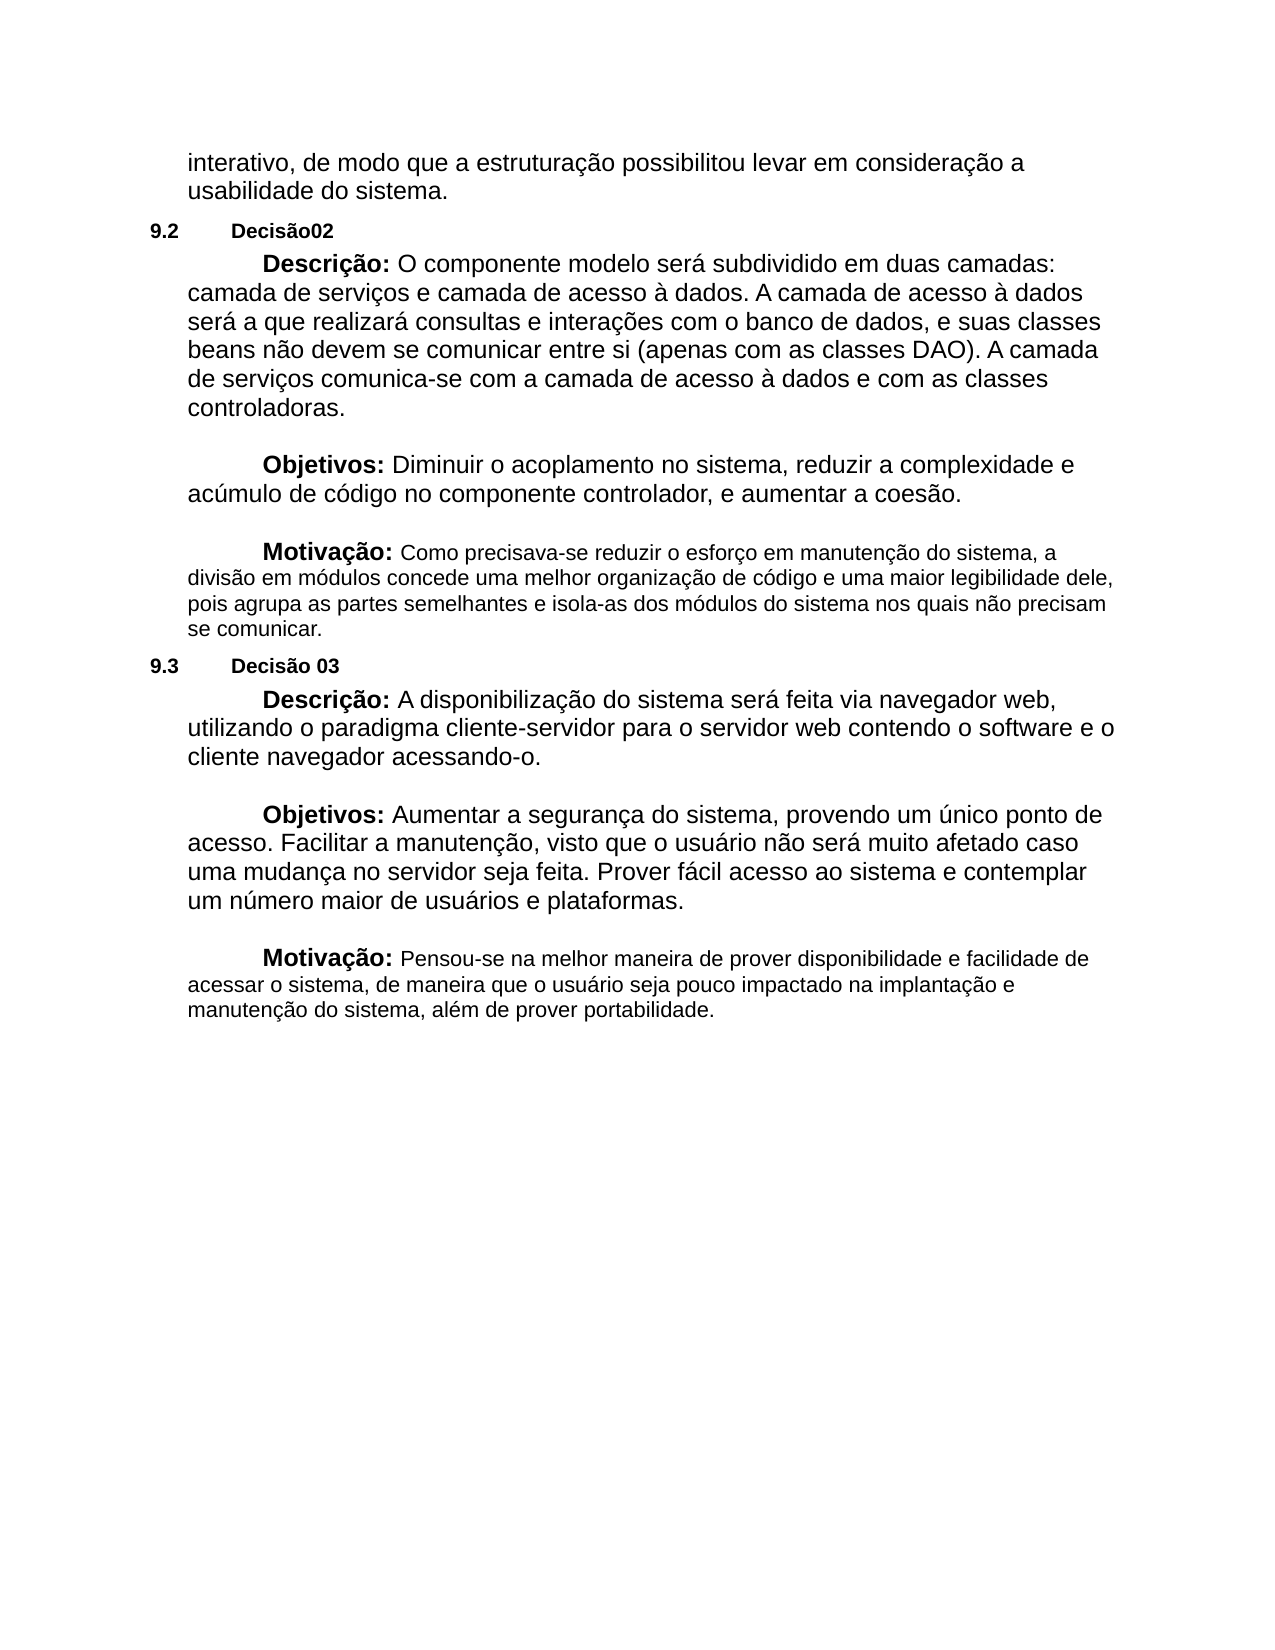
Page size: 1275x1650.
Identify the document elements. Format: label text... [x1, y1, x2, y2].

text Objetivos: Diminuir o acoplamento no sistema, reduzir a complexidade e acúmulo de código no componente controlador, e aumentar a coesão. [150, 450, 1125, 508]
text Descrição: O componente modelo será subdividido em duas camadas: camada de serviços e camada de acesso à dados. A camada de acesso à dados será a que realizará consultas e interações com o banco de dados, e suas classes beans não devem se comunicar entre si (apenas com as classes DAO). A camada de serviços comunica-se com a camada de acesso à dados e com as classes controladoras. [150, 249, 1125, 421]
text Objetivos: Aumentar a segurança do sistema, provendo um único ponto de acesso. Facilitar a manutenção, visto que o usuário não será muito afetado caso uma mudança no servidor seja feita. Prover fácil acesso ao sistema e contemplar um número maior de usuários e plataformas. [150, 799, 1125, 914]
text Motivação: Pensou-se na melhor maneira de prover disponibilidade e facilidade de acessar o sistema, de maneira que o usuário seja pouco impactado na implantação e manutenção do sistema, além de prover portabilidade. [150, 943, 1125, 1022]
subtitle Decisão 03 [150, 653, 1125, 678]
text Descrição: A disponibilização do sistema será feita via navegador web, utilizando o paradigma cliente-servidor para o servidor web contendo o software e o cliente navegador acessando-o. [150, 684, 1125, 771]
text Motivação: Como precisava-se reduzir o esforço em manutenção do sistema, a divisão em módulos concede uma melhor organização de código e uma maior legibilidade dele, pois agrupa as partes semelhantes e isola-as dos módulos do sistema nos quais não precisam se comunicar. [150, 536, 1125, 641]
text interativo, de modo que a estruturação possibilitou levar em consideração a usabilidade do sistema. [150, 148, 1125, 205]
subtitle Decisão02 [150, 218, 1125, 243]
